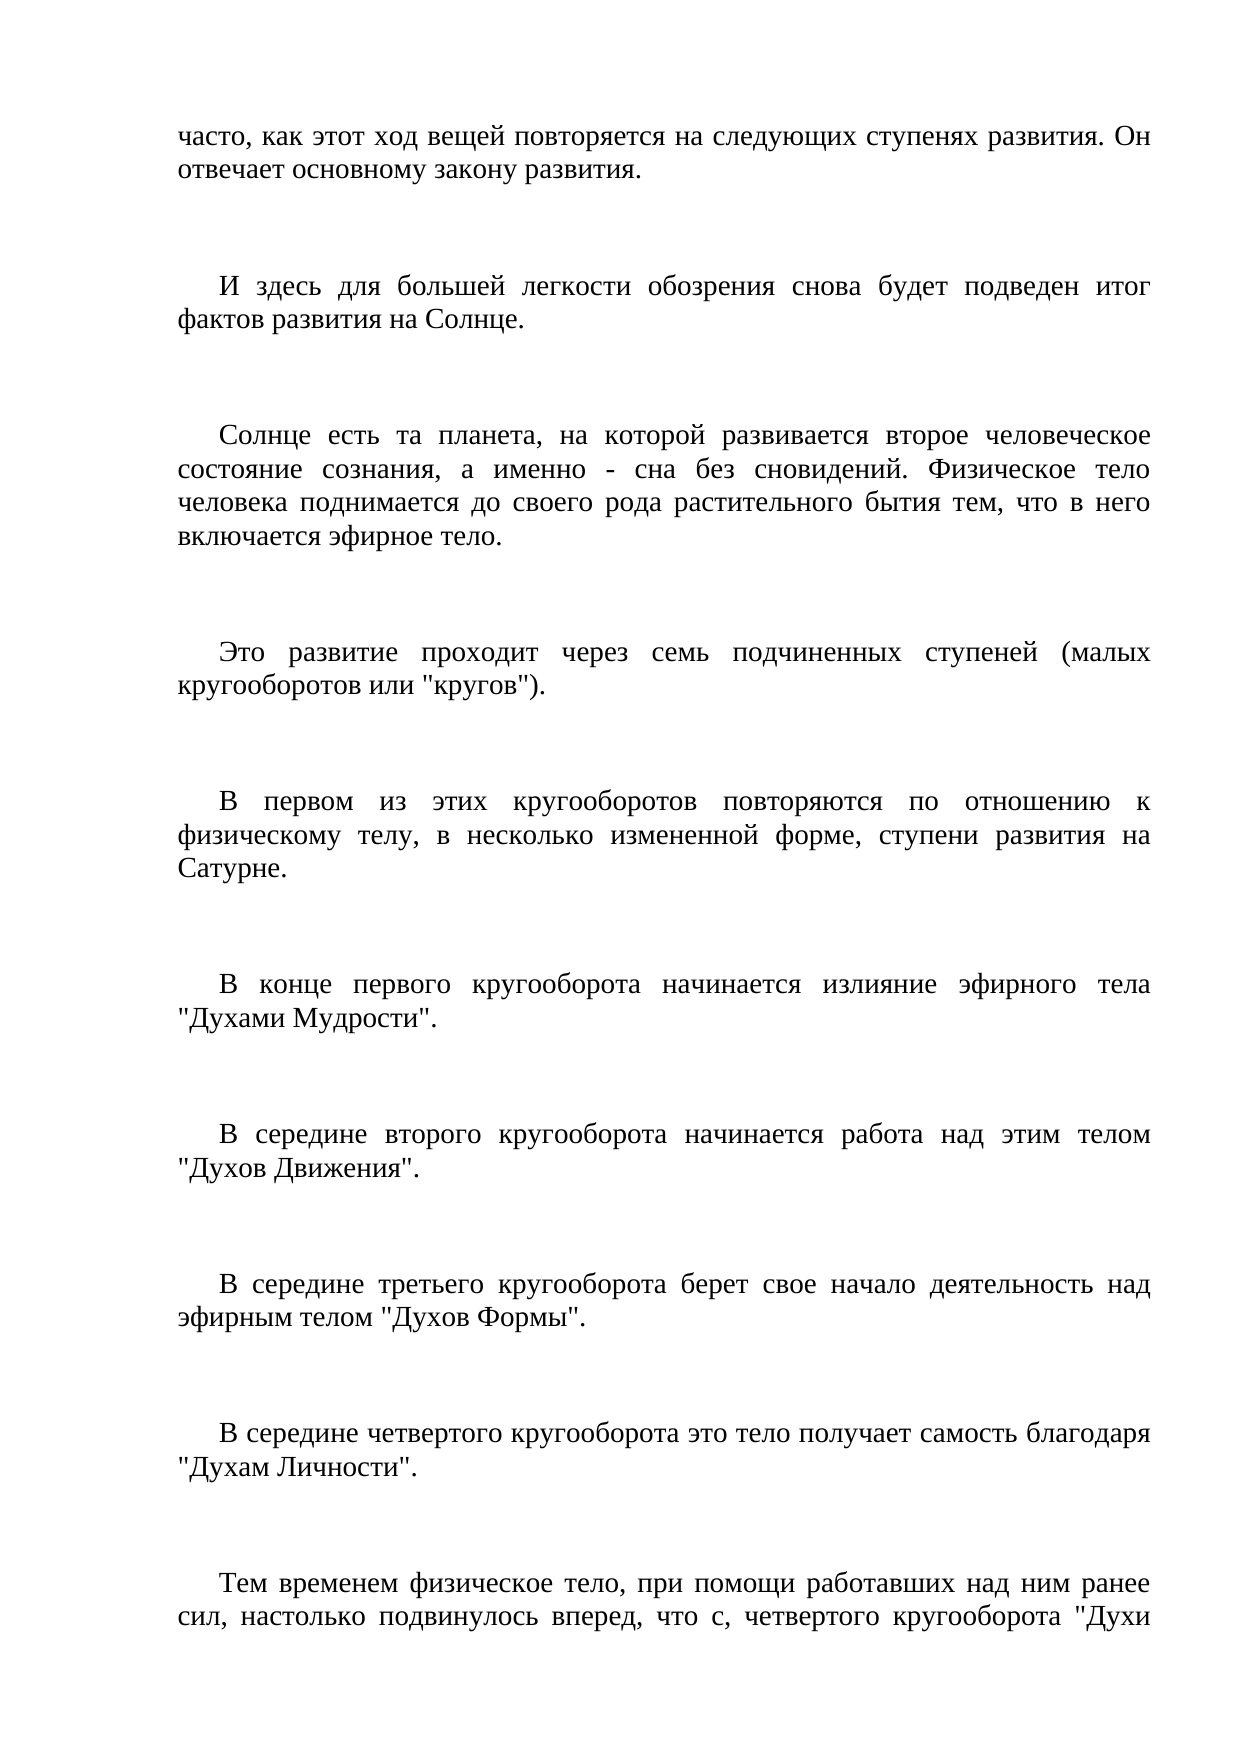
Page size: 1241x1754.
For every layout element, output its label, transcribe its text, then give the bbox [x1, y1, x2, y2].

text И здесь для большей легкости обозрения снова будет подведен итог фактов развития на Солнце. [177, 268, 1152, 335]
text Тем временем физическое тело, при помощи работавших над ним ранее сил, настолько подвинулось вперед, что с, четвертого кругооборота "Духи [177, 1565, 1152, 1632]
text В середине третьего кругооборота берет свое начало деятельность над эфирным телом "Духов Формы". [177, 1266, 1152, 1333]
text Это развитие проходит через семь подчиненных ступеней (малых кругооборотов или "кругов"). [177, 634, 1152, 701]
text В первом из этих кругооборотов повторяются по отношению к физическому телу, в несколько измененной форме, ступени развития на Сатурне. [177, 783, 1152, 884]
text Солнце есть та планета, на которой развивается второе человеческое состояние сознания, а именно - сна без сновидений. Физическое тело человека поднимается до своего рода растительного бытия тем, что в него включается эфирное тело. [177, 417, 1152, 551]
text В конце первого кругооборота начинается излияние эфирного тела "Духами Мудрости". [177, 967, 1152, 1034]
text В середине четвертого кругооборота это тело получает самость благодаря "Духам Личности". [177, 1415, 1152, 1482]
text В середине второго кругооборота начинается работа над этим телом "Духов Движения". [177, 1116, 1152, 1183]
text часто, как этот ход вещей повторяется на следующих ступенях развития. Он отвечает основному закону развития. [177, 118, 1152, 185]
